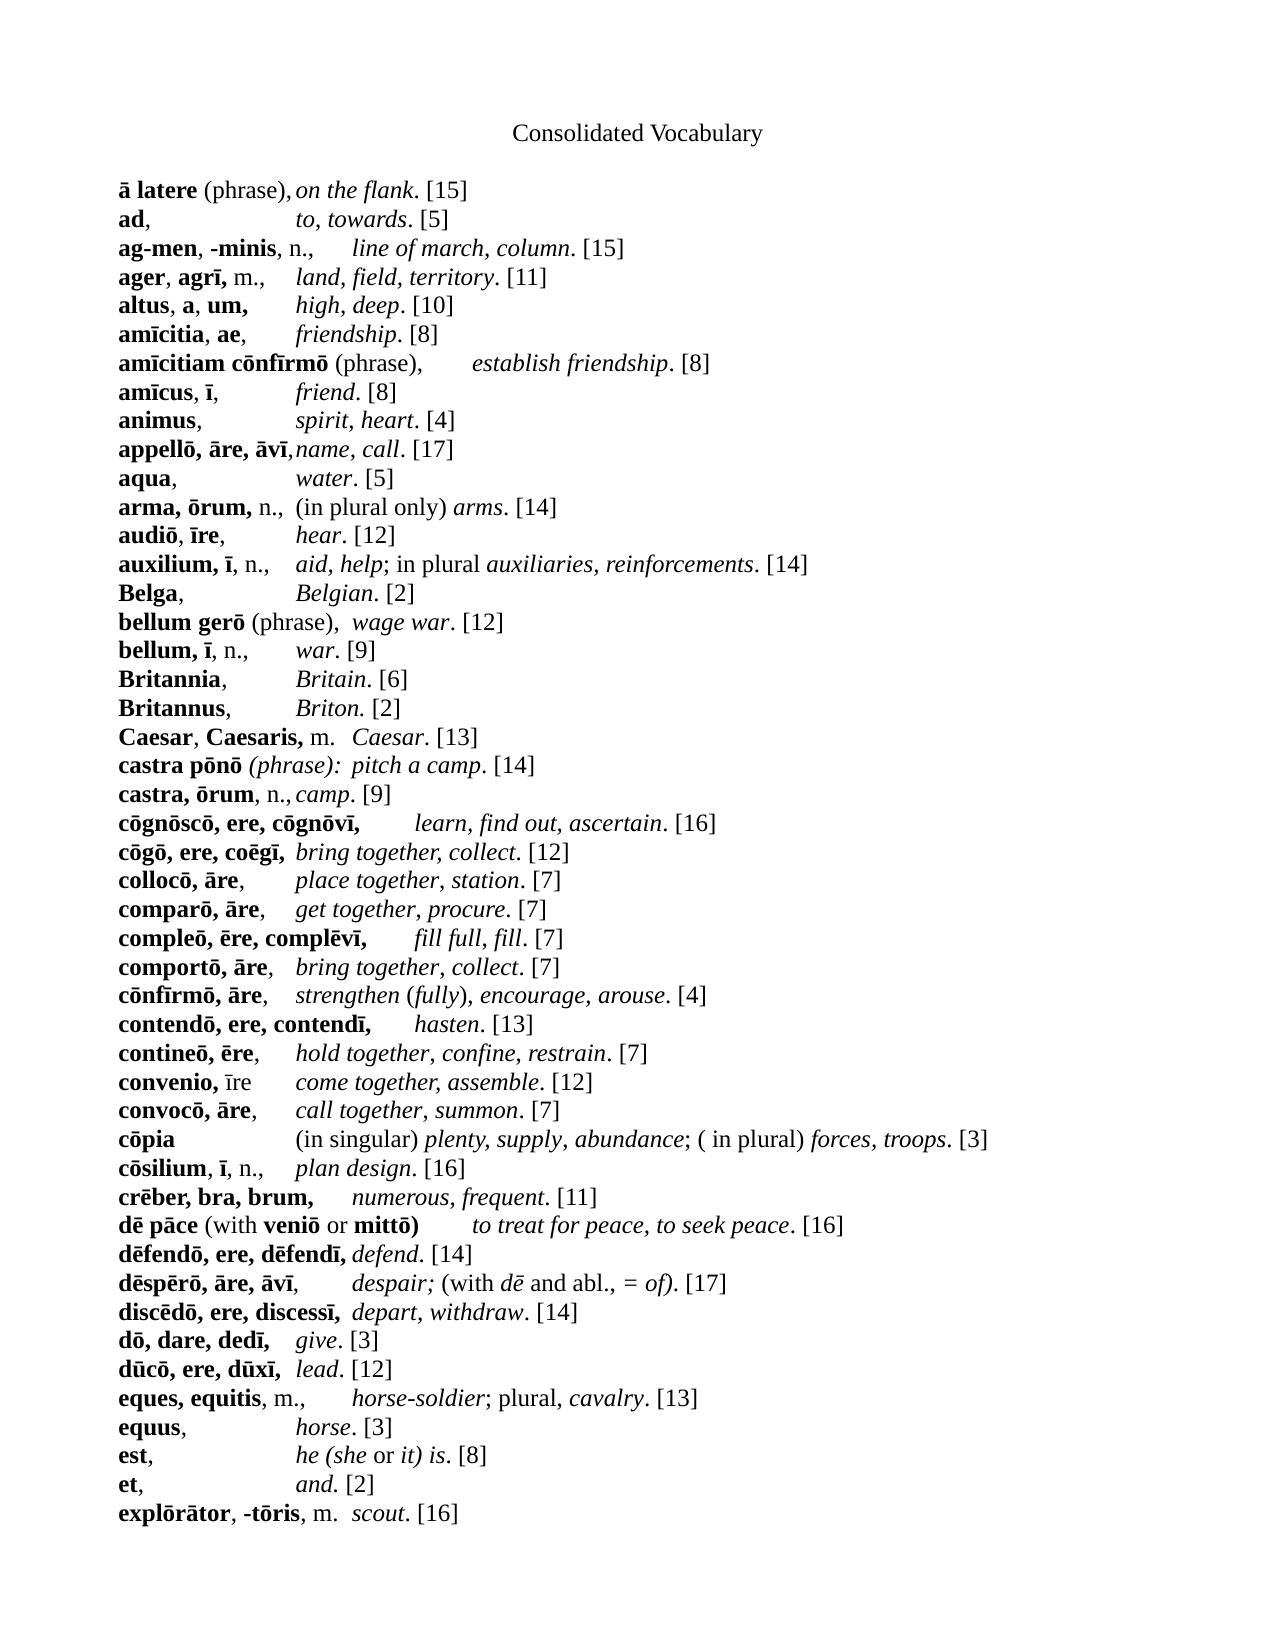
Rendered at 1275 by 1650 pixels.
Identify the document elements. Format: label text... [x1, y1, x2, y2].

text cōgnōscō, ere, cōgnōvī, learn, find out, ascertain. [16] [118, 808, 1157, 837]
text ager, agrī, m., land, field, territory. [11] [118, 262, 1157, 291]
text castra, ōrum, n., camp. [9] [118, 779, 1157, 808]
text dō, dare, dedī, give. [3] [118, 1326, 1157, 1354]
text contineō, ēre, hold together, confine, restrain. [7] [118, 1038, 1157, 1067]
text dēfendō, ere, dēfendī, defend. [14] [118, 1239, 1157, 1268]
text et, and. [2] [118, 1469, 1157, 1498]
text cōnfīrmō, āre, strengthen (fully), encourage, arouse. [4] [118, 981, 1157, 1009]
text Britannus, Briton. [2] [118, 693, 1157, 722]
text auxilium, ī, n., aid, help; in plural auxiliaries, reinforcements. [14] [118, 549, 1157, 578]
text amīcitia, ae, friendship. [8] [118, 319, 1157, 348]
text altus, a, um, high, deep. [10] [118, 291, 1157, 319]
text Belga, Belgian. [2] [118, 578, 1157, 607]
text cōpia (in singular) plenty, supply, abundance; ( in plural) forces, troops. [3] [118, 1124, 1157, 1153]
text Caesar, Caesaris, m. Caesar. [13] [118, 722, 1157, 751]
text ad, to, towards. [5] [118, 204, 1157, 233]
text contendō, ere, contendī, hasten. [13] [118, 1009, 1157, 1038]
text Consolidated Vocabulary [118, 118, 1157, 147]
text animus, spirit, heart. [4] [118, 406, 1157, 434]
text appellō, āre, āvī, name, call. [17] [118, 434, 1157, 463]
text cōgō, ere, coēgī, bring together, collect. [12] [118, 837, 1157, 866]
text eques, equitis, m., horse-soldier; plural, cavalry. [13] [118, 1383, 1157, 1412]
text arma, ōrum, n., (in plural only) arms. [14] [118, 492, 1157, 521]
text crēber, bra, brum, numerous, frequent. [11] [118, 1182, 1157, 1211]
text cōsilium, ī, n., plan design. [16] [118, 1153, 1157, 1182]
text comportō, āre, bring together, collect. [7] [118, 952, 1157, 981]
text ag-men, -minis, n., line of march, column. [15] [118, 233, 1157, 262]
text bellum gerō (phrase), wage war. [12] [118, 607, 1157, 636]
text collocō, āre, place together, station. [7] [118, 866, 1157, 894]
text convocō, āre, call together, summon. [7] [118, 1096, 1157, 1124]
text bellum, ī, n., war. [9] [118, 636, 1157, 664]
text dē pāce (with veniō or mittō) to treat for peace, to seek peace. [16] [118, 1211, 1157, 1239]
text amīcus, ī, friend. [8] [118, 377, 1157, 406]
text Britannia, Britain. [6] [118, 664, 1157, 693]
text amīcitiam cōnfīrmō (phrase), establish friendship. [8] [118, 348, 1157, 377]
text aqua, water. [5] [118, 463, 1157, 492]
text audiō, īre, hear. [12] [118, 521, 1157, 549]
text dēspērō, āre, āvī, despair; (with dē and abl., = of). [17] [118, 1268, 1157, 1297]
text castra pōnō (phrase): pitch a camp. [14] [118, 751, 1157, 779]
text est, he (she or it) is. [8] [118, 1441, 1157, 1469]
text compleō, ēre, complēvī, fill full, fill. [7] [118, 923, 1157, 952]
text comparō, āre, get together, procure. [7] [118, 894, 1157, 923]
text equus, horse. [3] [118, 1412, 1157, 1441]
text discēdō, ere, discessī, depart, withdraw. [14] [118, 1297, 1157, 1326]
text dūcō, ere, dūxī, lead. [12] [118, 1354, 1157, 1383]
text explōrātor, -tōris, m. scout. [16] [118, 1498, 1157, 1527]
text ā latere (phrase), on the flank. [15] [118, 176, 1157, 204]
text convenio, īre come together, assemble. [12] [118, 1067, 1157, 1096]
